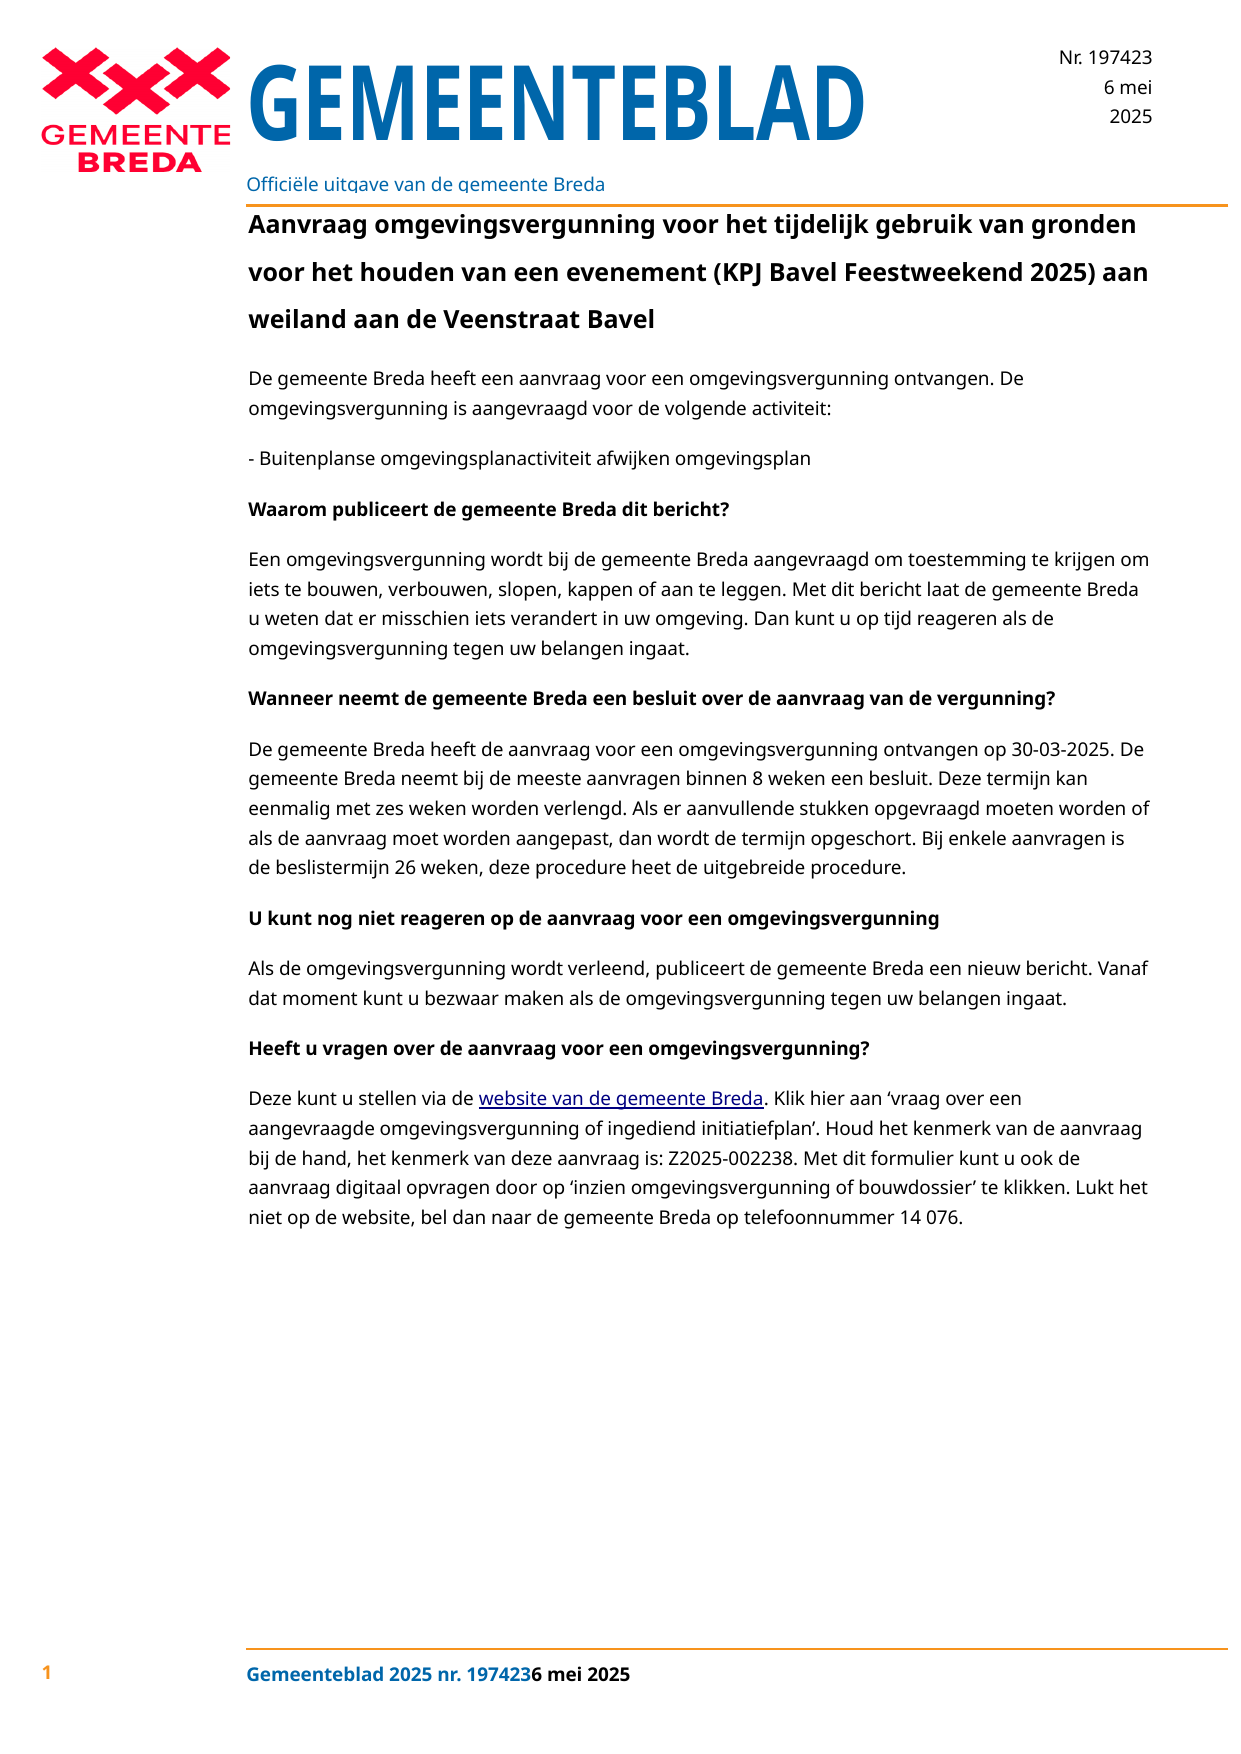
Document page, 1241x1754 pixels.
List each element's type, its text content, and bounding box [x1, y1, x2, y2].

text Wanneer neemt de gemeente Breda een besluit over de aanvraag van de vergunning? [248, 686, 1152, 711]
picture [41, 47, 231, 172]
text Deze kunt u stellen via de website van de gemeente Breda. Klik hier aan ‘vraag over een aangevraagde omgevingsvergunning of ingediend initiatiefplan’. Houd het kenmerk van de aanvraag bij de hand, het kenmerk van deze aanvraag is: Z2025-002238. Met dit formulier kunt u ook de aanvraag digitaal opvragen door op ‘inzien omgevingsvergunning of bouwdossier’ te klikken. Lukt het niet op de website, bel dan naar de gemeente Breda op telefoonnummer 14 076. [248, 1086, 1152, 1229]
text De gemeente Breda heeft de aanvraag voor een omgevingsvergunning ontvangen op 30-03-2025. De gemeente Breda neemt bij de meeste aanvragen binnen 8 weken een besluit. Deze termijn kan eenmalig met zes weken worden verlengd. Als er aanvullende stukken opgevraagd moeten worden of als de aanvraag moet worden aangepast, dan wordt de termijn opgeschort. Bij enkele aanvragen is de beslistermijn 26 weken, deze procedure heet de uitgebreide procedure. [248, 736, 1152, 880]
text Een omgevingsvergunning wordt bij de gemeente Breda aangevraagd om toestemming te krijgen om iets te bouwen, verbouwen, slopen, kappen of aan te leggen. Met dit bericht laat de gemeente Breda u weten dat er misschien iets verandert in uw omgeving. Dan kunt u op tijd reageren als de omgevingsvergunning tegen uw belangen ingaat. [248, 546, 1152, 661]
text Als de omgevingsvergunning wordt verleend, publiceert de gemeente Breda een nieuw bericht. Vanaf dat moment kunt u bezwaar maken als de omgevingsvergunning tegen uw belangen ingaat. [248, 955, 1152, 1010]
text Waarom publiceert de gemeente Breda dit bericht? [248, 496, 1152, 522]
text U kunt nog niet reageren op de aanvraag voor een omgevingsvergunning [248, 905, 1152, 930]
text Aanvraag omgevingsvergunning voor het tijdelijk gebruik van gronden voor het houden van een evenement (KPJ Bavel Feestweekend 2025) aan weiland aan de Veenstraat Bavel [248, 207, 1152, 336]
text De gemeente Breda heeft een aanvraag voor een omgevingsvergunning ontvangen. De omgevingsvergunning is aangevraagd voor de volgende activiteit: [248, 366, 1152, 421]
text - Buitenplanse omgevingsplanactiviteit afwijken omgevingsplan [248, 446, 1152, 471]
text Heeft u vragen over de aanvraag voor een omgevingsvergunning? [248, 1035, 1152, 1061]
